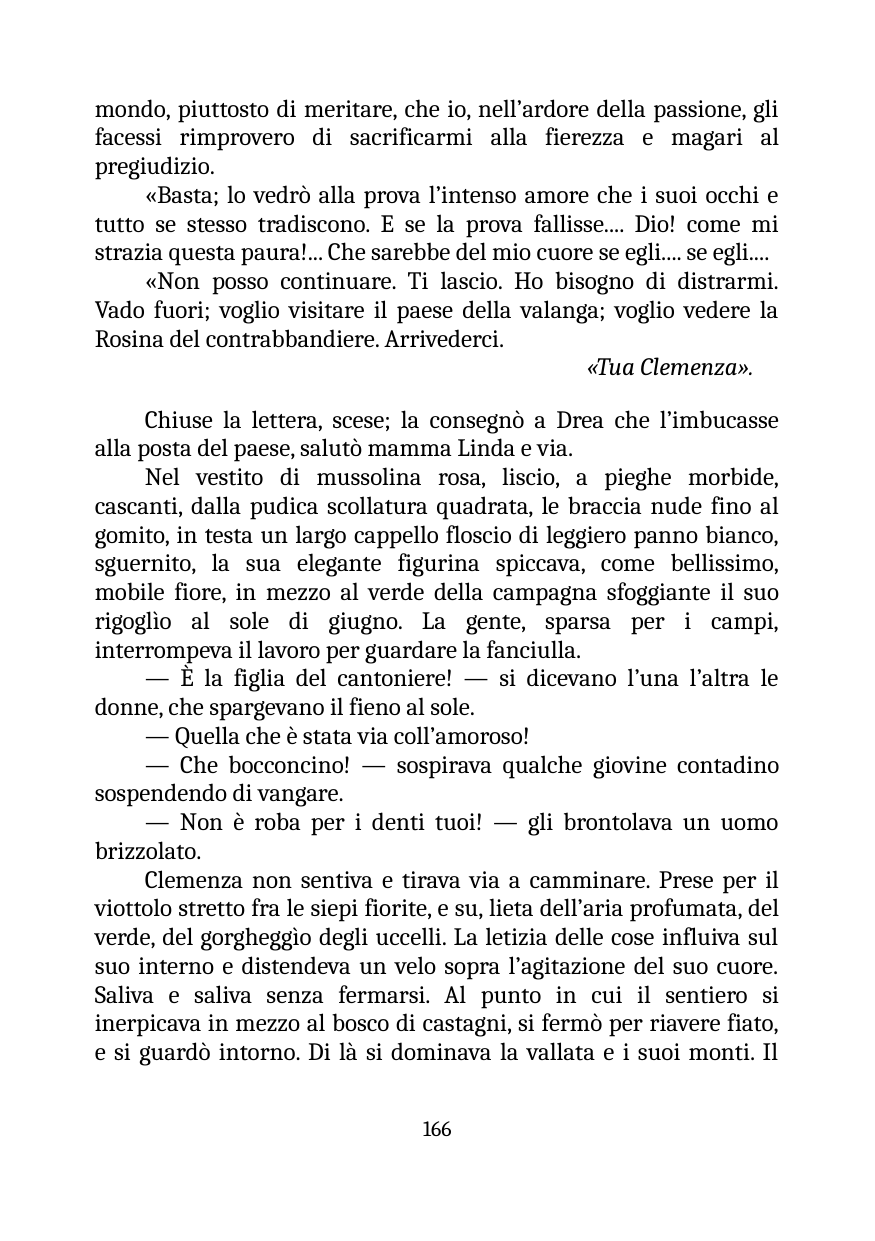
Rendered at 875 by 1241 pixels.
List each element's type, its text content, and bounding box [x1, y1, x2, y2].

text Chiuse la lettera, scese; la consegnò a Drea che l’imbucasse alla posta del paese, salutò mamma Linda e via. [94, 406, 779, 463]
text «Non posso continuare. Ti lascio. Ho bisogno di distrarmi. Vado fuori; voglio visitare il paese della valanga; voglio vedere la Rosina del contrabbandiere. Arrivederci. [94, 267, 779, 353]
text — Non è roba per i denti tuoi! — gli brontolava un uomo brizzolato. [94, 808, 779, 866]
text — Che bocconcino! — sospirava qualche giovine contadino sospendendo di vangare. [94, 751, 779, 808]
text «Basta; lo vedrò alla prova l’intenso amore che i suoi occhi e tutto se stesso tradiscono. E se la prova fallisse.... Dio! come mi strazia questa paura!... Che sarebbe del mio cuore se egli.... se egli.... [94, 181, 779, 267]
text Nel vestito di mussolina rosa, liscio, a pieghe morbide, cascanti, dalla pudica scollatura quadrata, le braccia nude fino al gomito, in testa un largo cappello floscio di leggiero panno bianco, sguernito, la sua elegante figurina spiccava, come bellissimo, mobile fiore, in mezzo al verde della campagna sfoggiante il suo rigoglìo al sole di giugno. La gente, sparsa per i campi, interrompeva il lavoro per guardare la fanciulla. [94, 463, 779, 664]
text — È la figlia del cantoniere! — si dicevano l’una l’altra le donne, che spargevano il fieno al sole. [94, 664, 779, 722]
text Clemenza non sentiva e tirava via a camminare. Prese per il viottolo stretto fra le siepi fiorite, e su, lieta dell’aria profumata, del verde, del gorgheggìo degli uccelli. La letizia delle cose influiva sul suo interno e distendeva un velo sopra l’agitazione del suo cuore. Saliva e saliva senza fermarsi. Al punto in cui il sentiero si inerpicava in mezzo al bosco di castagni, si fermò per riavere fiato, e si guardò intorno. Di là si dominava la vallata e i suoi monti. Il [94, 866, 779, 1067]
text mondo, piuttosto di meritare, che io, nell’ardore della passione, gli facessi rimprovero di sacrificarmi alla fierezza e magari al pregiudizio. [94, 94, 779, 181]
text — Quella che è stata via coll’amoroso! [94, 722, 779, 751]
text «Tua Clemenza». [94, 353, 756, 382]
